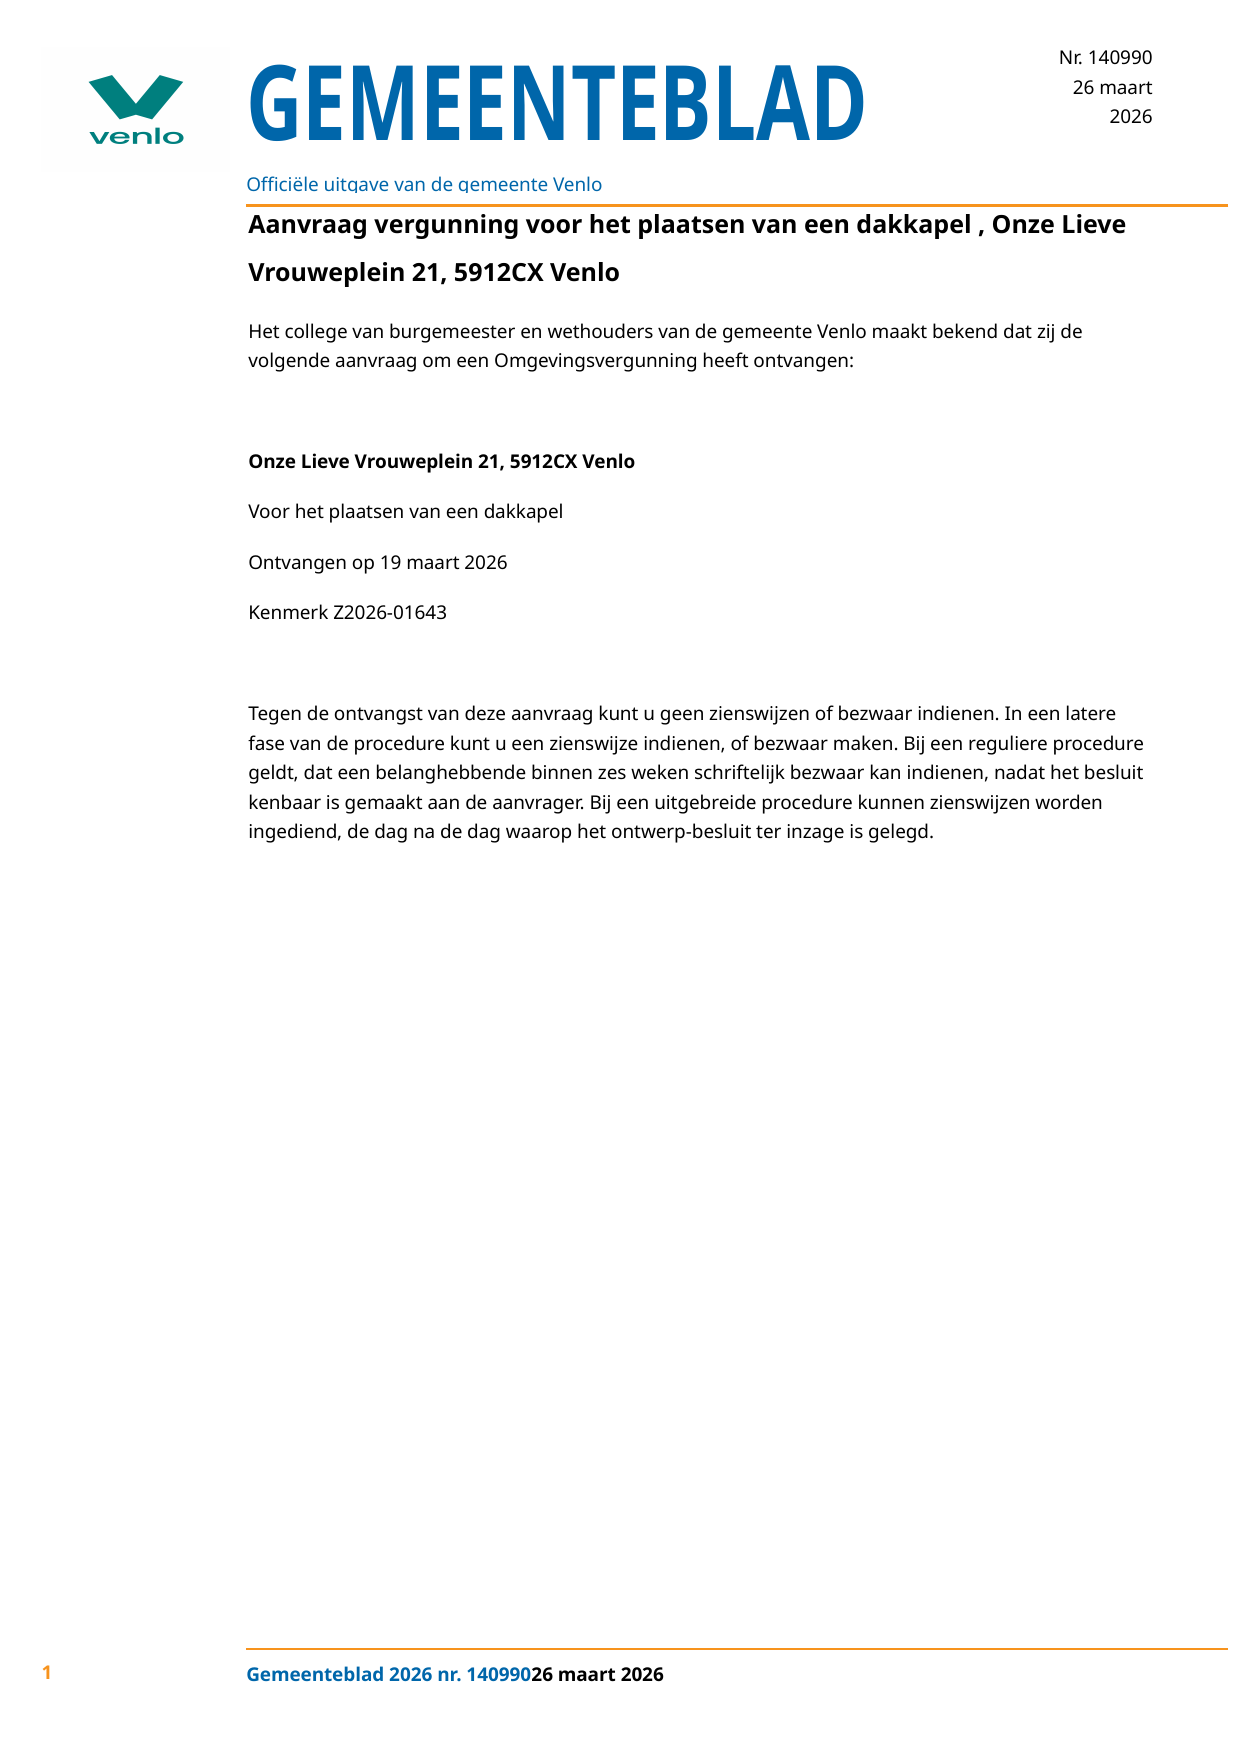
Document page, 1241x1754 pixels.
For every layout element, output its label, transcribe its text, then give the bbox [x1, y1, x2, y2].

text Voor het plaatsen van een dakkapel [248, 499, 1152, 524]
text Het college van burgemeester en wethouders van de gemeente Venlo maakt bekend dat zij de volgende aanvraag om een Omgevingsvergunning heeft ontvangen: [248, 318, 1152, 373]
text Kenmerk Z2026-01643 [248, 599, 1152, 625]
text Tegen de ontvangst van deze aanvraag kunt u geen zienswijzen of bezwaar indienen. In een latere fase van de procedure kunt u een zienswijze indienen, of bezwaar maken. Bij een reguliere procedure geldt, dat een belanghebbende binnen zes weken schriftelijk bezwaar kan indienen, nadat het besluit kenbaar is gemaakt aan de aanvrager. Bij een uitgebreide procedure kunnen zienswijzen worden ingediend, de dag na de dag waarop het ontwerp-besluit ter inzage is gelegd. [248, 700, 1152, 844]
picture [41, 47, 231, 172]
text Ontvangen op 19 maart 2026 [248, 549, 1152, 575]
text Aanvraag vergunning voor het plaatsen van een dakkapel , Onze Lieve Vrouweplein 21, 5912CX Venlo [248, 207, 1152, 288]
text Onze Lieve Vrouweplein 21, 5912CX Venlo [248, 448, 1152, 474]
